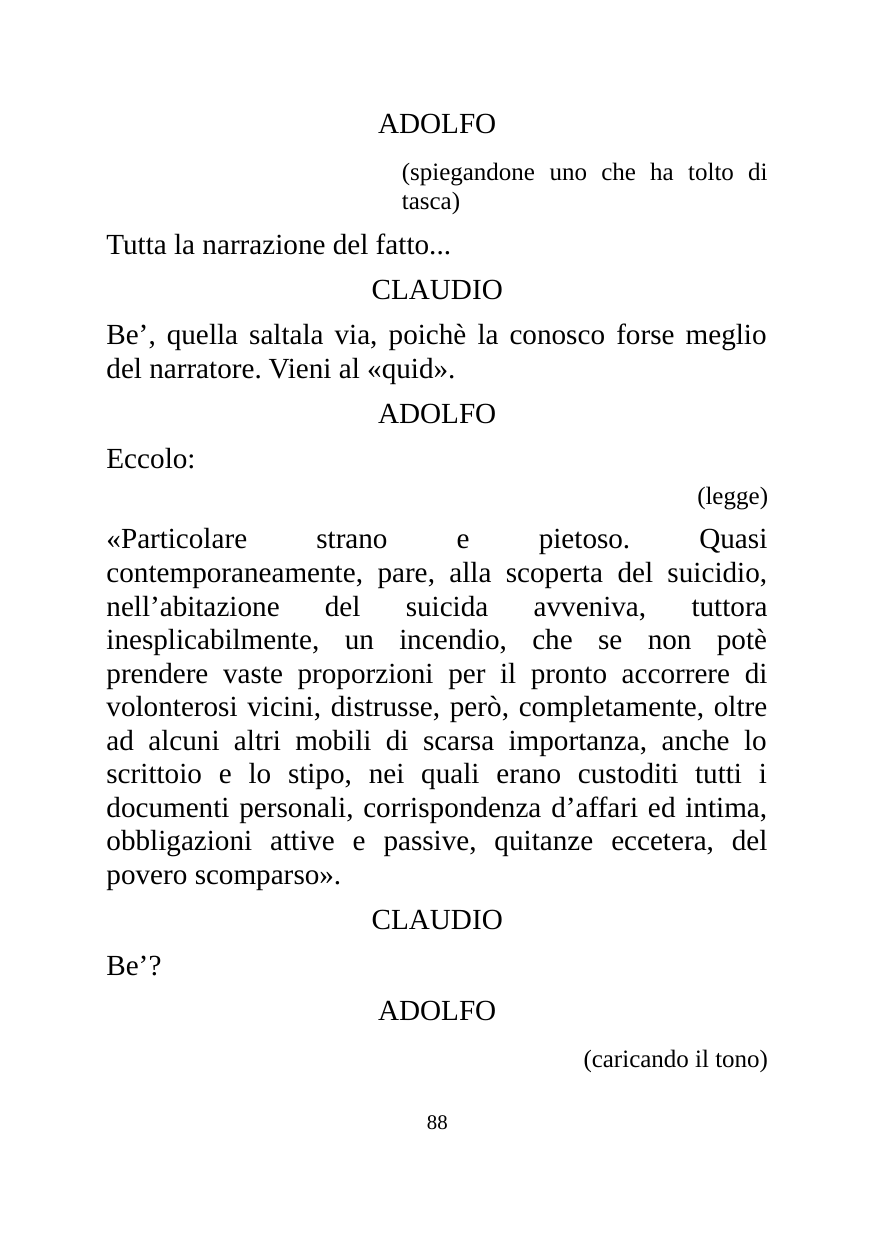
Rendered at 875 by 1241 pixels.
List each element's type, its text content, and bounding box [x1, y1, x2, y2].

text CLAUDIO [106, 272, 768, 306]
text (legge) [106, 481, 768, 510]
text ADOLFO [106, 993, 768, 1026]
text (caricando il tono) [106, 1044, 768, 1073]
text Be’? [106, 948, 768, 981]
text Be’, quella saltala via, poichè la conosco forse meglio del narratore. Vieni al «quid». [106, 317, 768, 384]
text Tutta la narrazione del fatto... [106, 227, 768, 260]
text Eccolo: [106, 442, 768, 475]
text ADOLFO [106, 396, 768, 430]
text «Particolare strano e pietoso. Quasi contemporaneamente, pare, alla scoperta del suicidio, nell’abitazione del suicida avveniva, tuttora inesplicabilmente, un incendio, che se non potè prendere vaste proporzioni per il pronto accorrere di volonterosi vicini, distrusse, però, completamente, oltre ad alcuni altri mobili di scarsa importanza, anche lo scrittoio e lo stipo, nei quali erano custoditi tutti i documenti personali, corrispondenza d’affari ed intima, obbligazioni attive e passive, quitanze eccetera, del povero scomparso». [106, 522, 768, 891]
text CLAUDIO [106, 902, 768, 936]
text ADOLFO [106, 106, 768, 140]
text (spiegandone uno che ha tolto di tasca) [402, 157, 768, 215]
